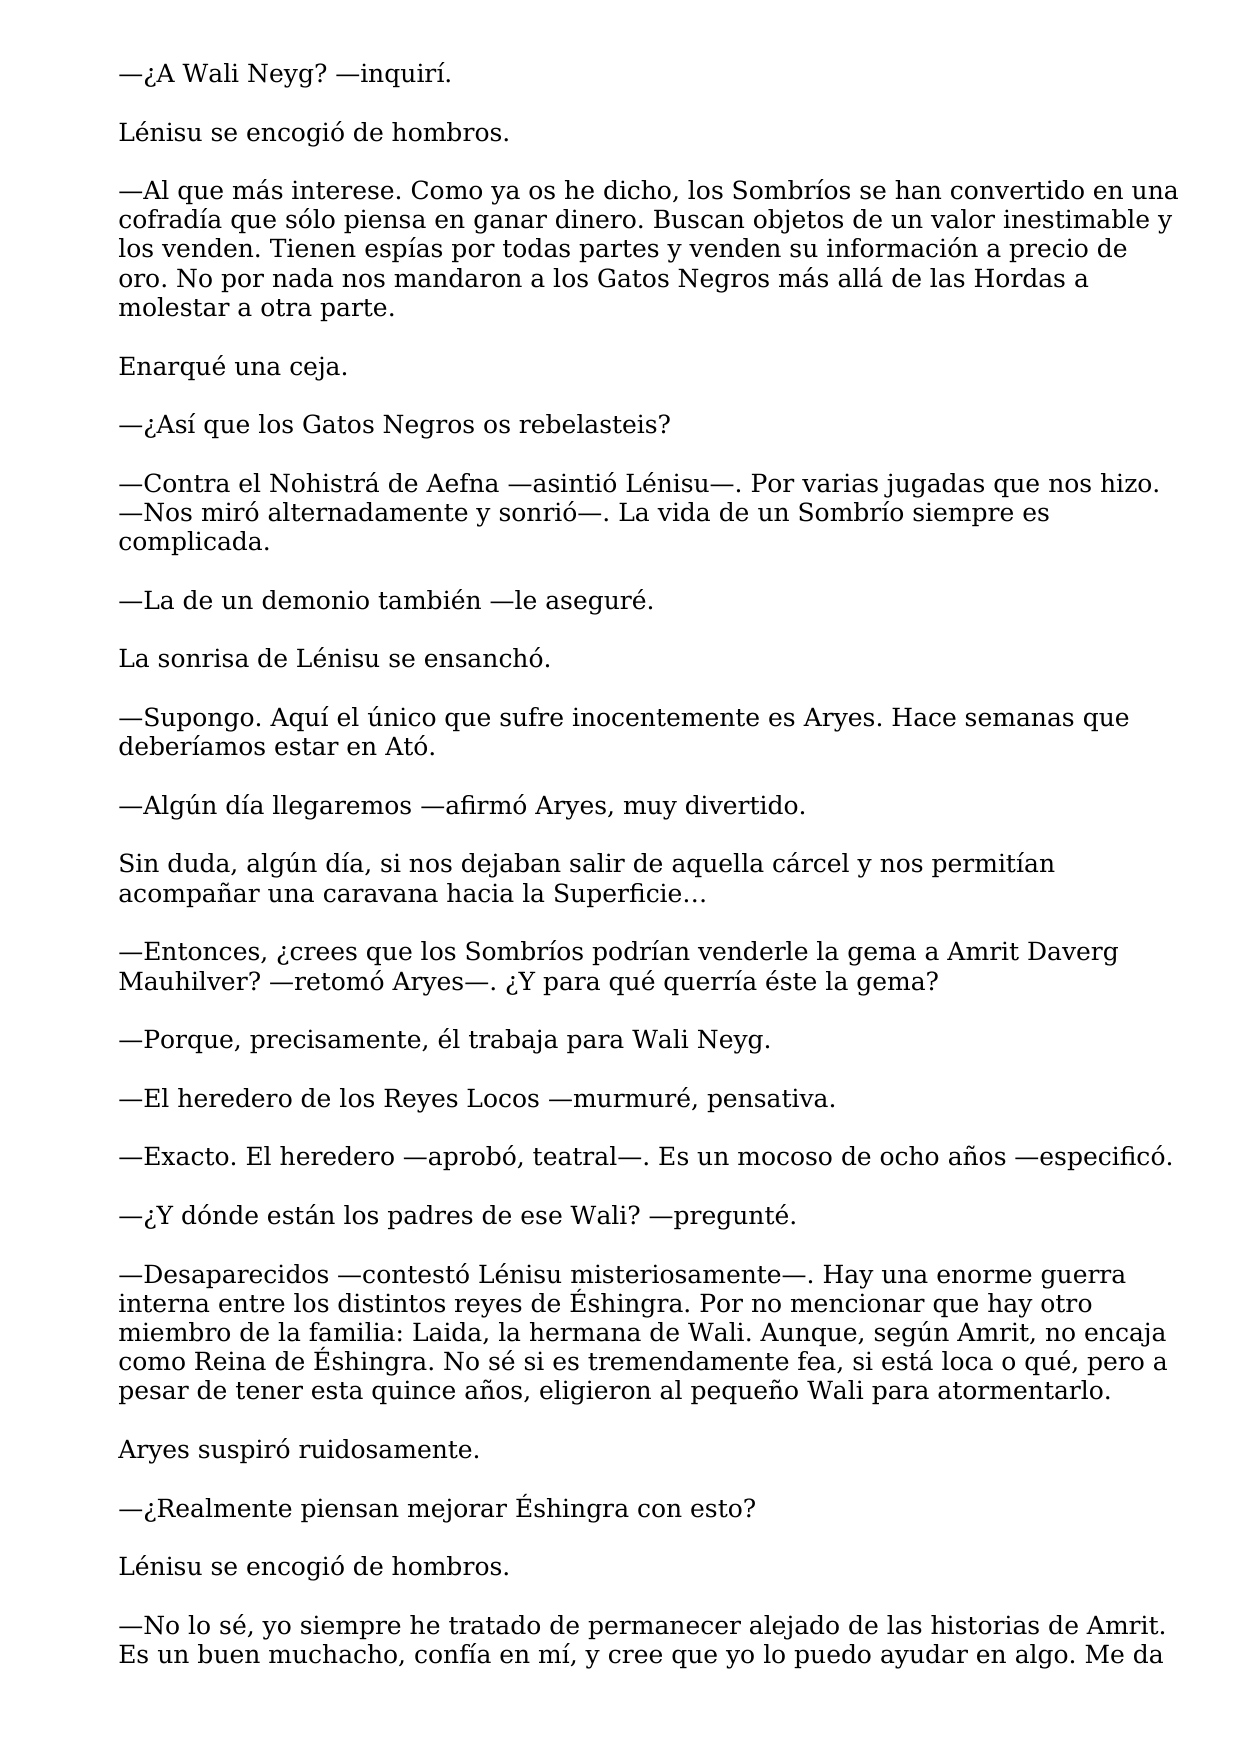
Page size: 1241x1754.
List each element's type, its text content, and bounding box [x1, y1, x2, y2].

text —Al que más interese. Como ya os he dicho, los Sombríos se han convertido en una cofradía que sólo piensa en ganar dinero. Buscan objetos de un valor inestimable y los venden. Tienen espías por todas partes y venden su información a precio de oro. No por nada nos mandaron a los Gatos Negros más allá de las Hordas a molestar a otra parte. [118, 176, 1181, 322]
text —Algún día llegaremos —afirmó Aryes, muy divertido. [118, 791, 1181, 820]
text Lénisu se encogió de hombros. [118, 1552, 1181, 1582]
text La sonrisa de Lénisu se ensanchó. [118, 644, 1181, 674]
text —¿A Wali Neyg? —inquirí. [118, 59, 1181, 88]
text Lénisu se encogió de hombros. [118, 118, 1181, 147]
text Enarqué una ceja. [118, 352, 1181, 381]
text —¿Así que los Gatos Negros os rebelasteis? [118, 410, 1181, 439]
text —El heredero de los Reyes Locos —murmuré, pensativa. [118, 1084, 1181, 1113]
text —Exacto. El heredero —aprobó, teatral—. Es un mocoso de ocho años —especificó. [118, 1143, 1181, 1172]
text —Contra el Nohistrá de Aefna —asintió Lénisu—. Por varias jugadas que nos hizo. —Nos miró alternadamente y sonrió—. La vida de un Sombrío siempre es complicada. [118, 469, 1181, 556]
text —Supongo. Aquí el único que sufre inocentemente es Aryes. Hace semanas que deberíamos estar en Ató. [118, 703, 1181, 762]
text —Porque, precisamente, él trabaja para Wali Neyg. [118, 1025, 1181, 1054]
text —¿Realmente piensan mejorar Éshingra con esto? [118, 1494, 1181, 1523]
text —Entonces, ¿crees que los Sombríos podrían venderle la gema a Amrit Daverg Mauhilver? —retomó Aryes—. ¿Y para qué querría éste la gema? [118, 937, 1181, 996]
text —La de un demonio también —le aseguré. [118, 586, 1181, 615]
text —No lo sé, yo siempre he tratado de permanecer alejado de las historias de Amrit. Es un buen muchacho, confía en mí, y cree que yo lo puedo ayudar en algo. Me da [118, 1611, 1181, 1669]
text —¿Y dónde están los padres de ese Wali? —pregunté. [118, 1201, 1181, 1230]
text Sin duda, algún día, si nos dejaban salir de aquella cárcel y nos permitían acompañar una caravana hacia la Superficie… [118, 850, 1181, 908]
text —Desaparecidos —contestó Lénisu misteriosamente—. Hay una enorme guerra interna entre los distintos reyes de Éshingra. Por no mencionar que hay otro miembro de la familia: Laida, la hermana de Wali. Aunque, según Amrit, no encaja como Reina de Éshingra. No sé si es tremendamente fea, si está loca o qué, pero a pesar de tener esta quince años, eligieron al pequeño Wali para atormentarlo. [118, 1260, 1181, 1406]
text Aryes suspiró ruidosamente. [118, 1435, 1181, 1464]
